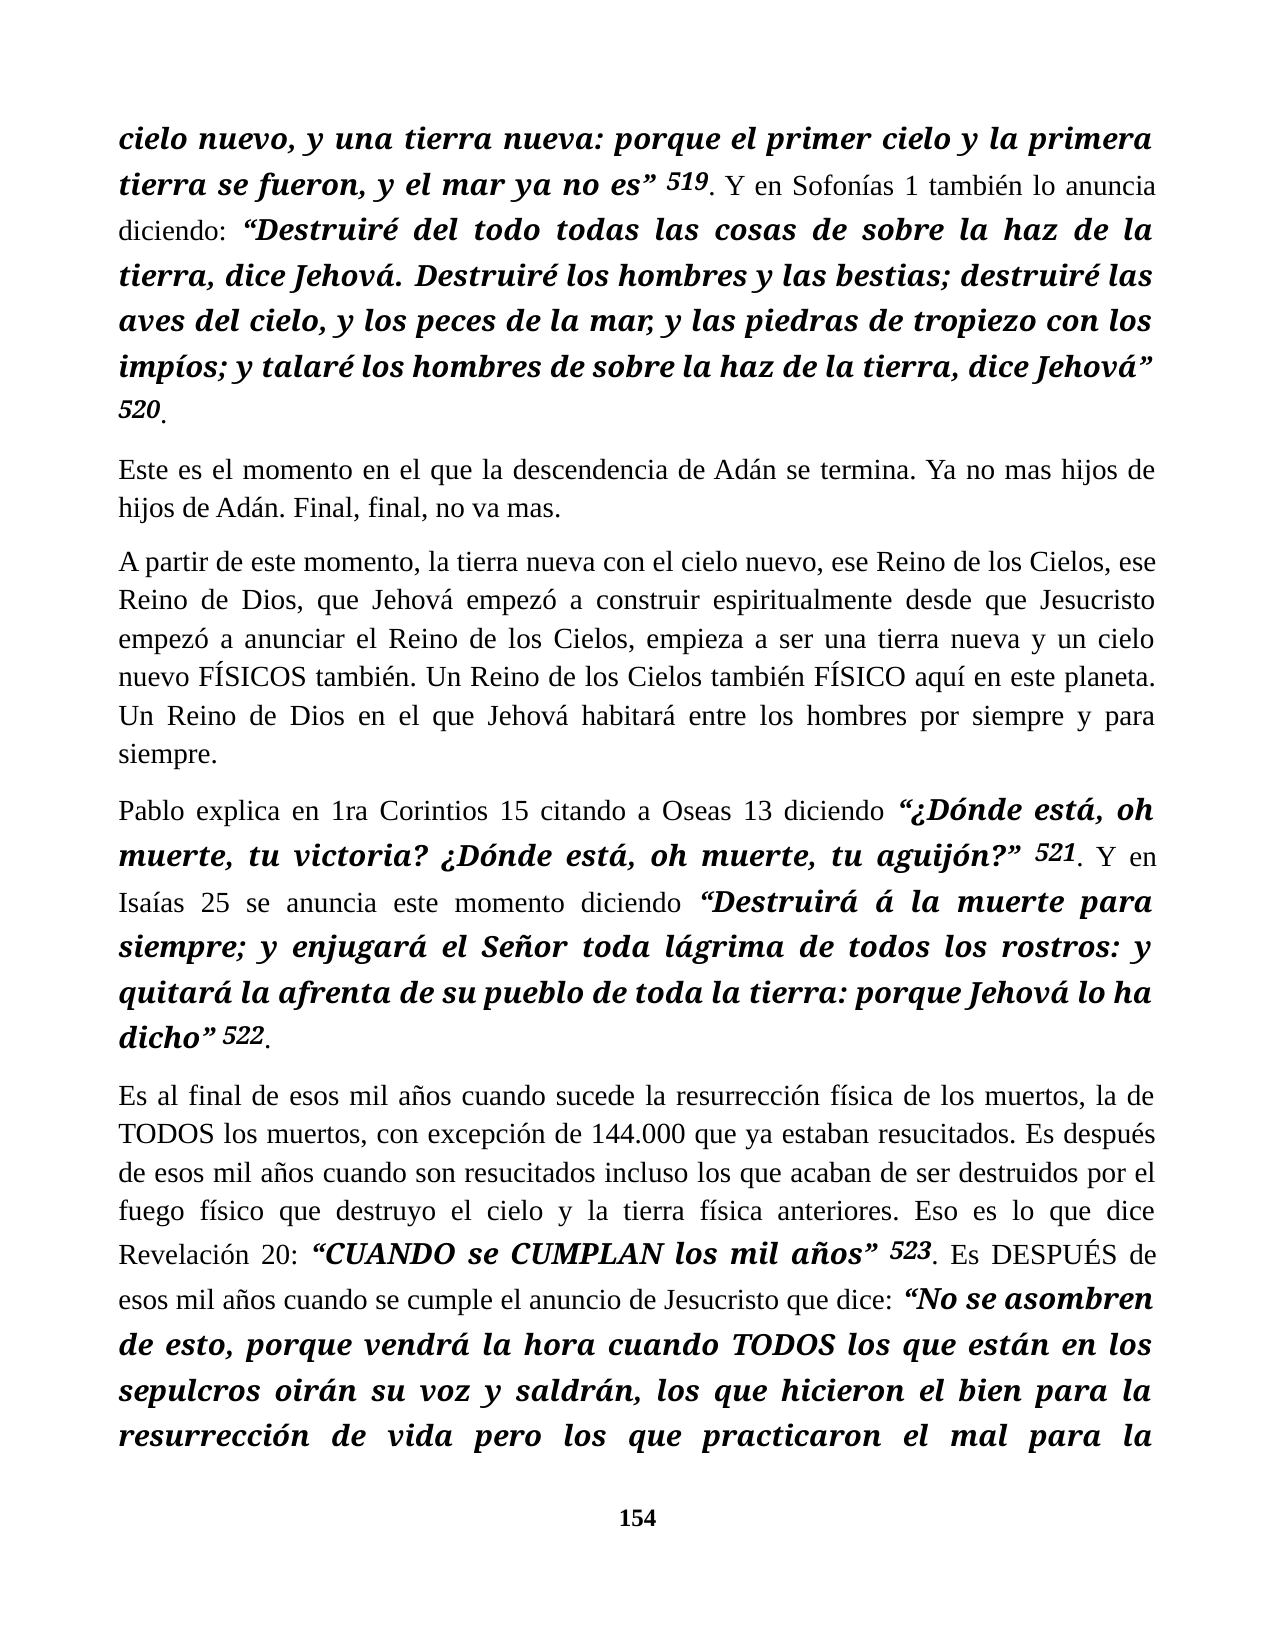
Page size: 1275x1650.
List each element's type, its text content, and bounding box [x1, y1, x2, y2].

text A partir de este momento, la tierra nueva con el cielo nuevo, ese Reino de los Cielos, ese Reino de Dios, que Jehová empezó a construir espiritualmente desde que Jesucristo empezó a anunciar el Reino de los Cielos, empieza a ser una tierra nueva y un cielo nuevo FÍSICOS también. Un Reino de los Cielos también FÍSICO aquí en este planeta. Un Reino de Dios en el que Jehová habitará entre los hombres por siempre y para siempre. [118, 544, 1157, 770]
text Pablo explica en 1ra Corintios 15 citando a Oseas 13 diciendo “¿Dónde está, oh muerte, tu victoria? ¿Dónde está, oh muerte, tu aguijón?” . Y en Isaías 25 se anuncia este momento diciendo “Destruirá á la muerte para siempre; y enjugará el Señor toda lágrima de todos los rostros: y quitará la afrenta de su pueblo de toda la tierra: porque Jehová lo ha dicho” . [118, 789, 1157, 1057]
text cielo nuevo, y una tierra nueva: porque el primer cielo y la primera tierra se fueron, y el mar ya no es” . Y en Sofonías 1 también lo anuncia diciendo: “Destruiré del todo todas las cosas de sobre la haz de la tierra, dice Jehová. Destruiré los hombres y las bestias; destruiré las aves del cielo, y los peces de la mar, y las piedras de tropiezo con los impíos; y talaré los hombres de sobre la haz de la tierra, dice Jehová” . [118, 118, 1157, 432]
text Es al final de esos mil años cuando sucede la resurrección física de los muertos, la de TODOS los muertos, con excepción de 144.000 que ya estaban resucitados. Es después de esos mil años cuando son resucitados incluso los que acaban de ser destruidos por el fuego físico que destruyo el cielo y la tierra física anteriores. Eso es lo que dice Revelación 20: “CUANDO se CUMPLAN los mil años” . Es DESPUÉS de esos mil años cuando se cumple el anuncio de Jesucristo que dice: “No se asombren de esto, porque vendrá la hora cuando TODOS los que están en los sepulcros oirán su voz y saldrán, los que hicieron el bien para la resurrección de vida pero los que practicaron el mal para la [118, 1078, 1157, 1455]
text Este es el momento en el que la descendencia de Adán se termina. Ya no mas hijos de hijos de Adán. Final, final, no va mas. [118, 452, 1157, 524]
